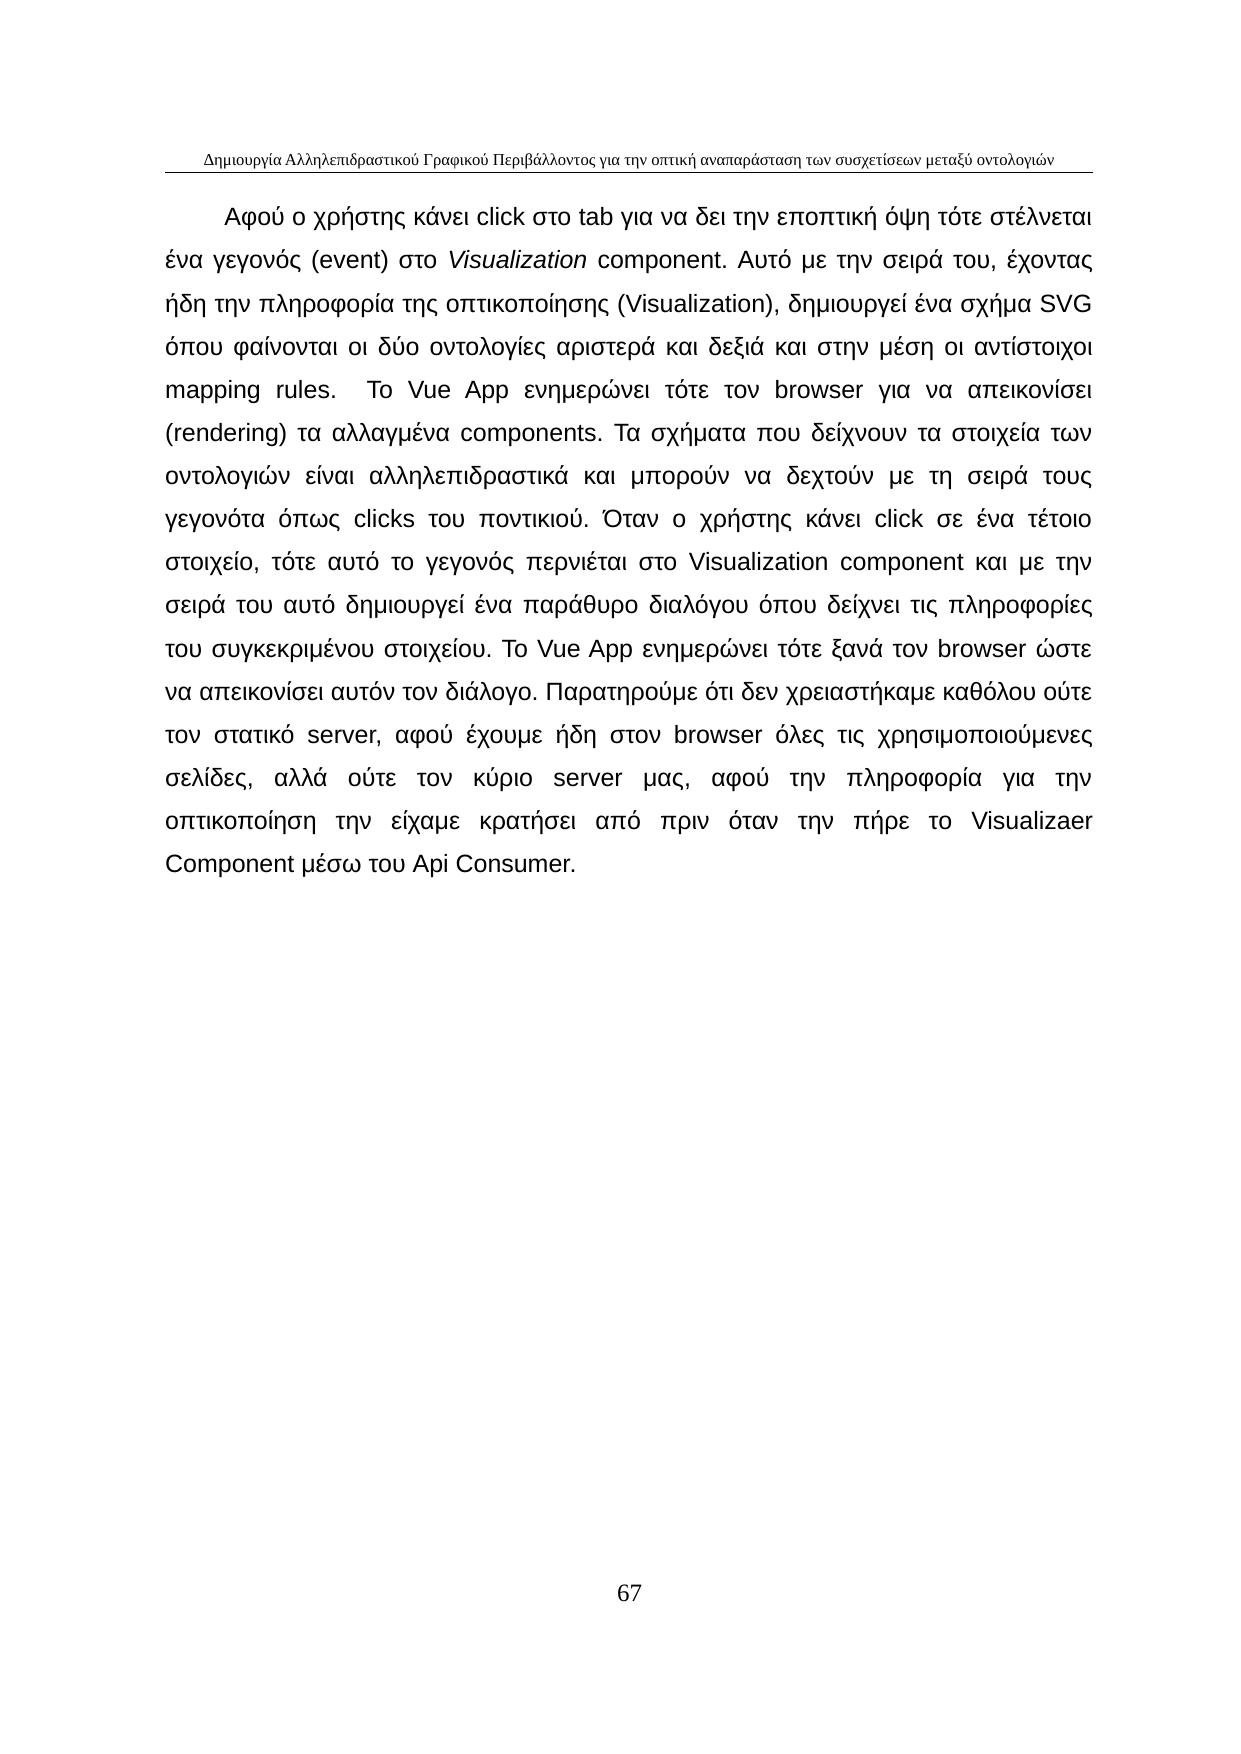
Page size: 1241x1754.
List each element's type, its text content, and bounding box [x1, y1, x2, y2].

text Αφού ο χρήστης κάνει click στο tab για να δει την εποπτική όψη τότε στέλνεται ένα γεγονός (event) στο Visualization component. Αυτό με την σειρά του, έχοντας ήδη την πληροφορία της οπτικοποίησης (Visualization), δημιουργεί ένα σχήμα SVG όπου φαίνονται οι δύο οντολογίες αριστερά και δεξιά και στην μέση οι αντίστοιχοι mapping rules. Το Vue App ενημερώνει τότε τον browser για να απεικονίσει (rendering) τα αλλαγμένα components. Τα σχήματα που δείχνουν τα στοιχεία των οντολογιών είναι αλληλεπιδραστικά και μπορούν να δεχτούν με τη σειρά τους γεγονότα όπως clicks του ποντικιού. Όταν ο χρήστης κάνει click σε ένα τέτοιο στοιχείο, τότε αυτό το γεγονός περνιέται στο Visualization component και με την σειρά του αυτό δημιουργεί ένα παράθυρο διαλόγου όπου δείχνει τις πληροφορίες του συγκεκριμένου στοιχείου. Το Vue App ενημερώνει τότε ξανά τον browser ώστε να απεικονίσει αυτόν τον διάλογο. Παρατηρούμε ότι δεν χρειαστήκαμε καθόλου ούτε τον στατικό server, αφού έχουμε ήδη στον browser όλες τις χρησιμοποιούμενες σελίδες, αλλά ούτε τον κύριο server μας, αφού την πληροφορία για την οπτικοποίηση την είχαμε κρατήσει από πριν όταν την πήρε το Visualizaer Component μέσω του Api Consumer. [165, 202, 1093, 878]
